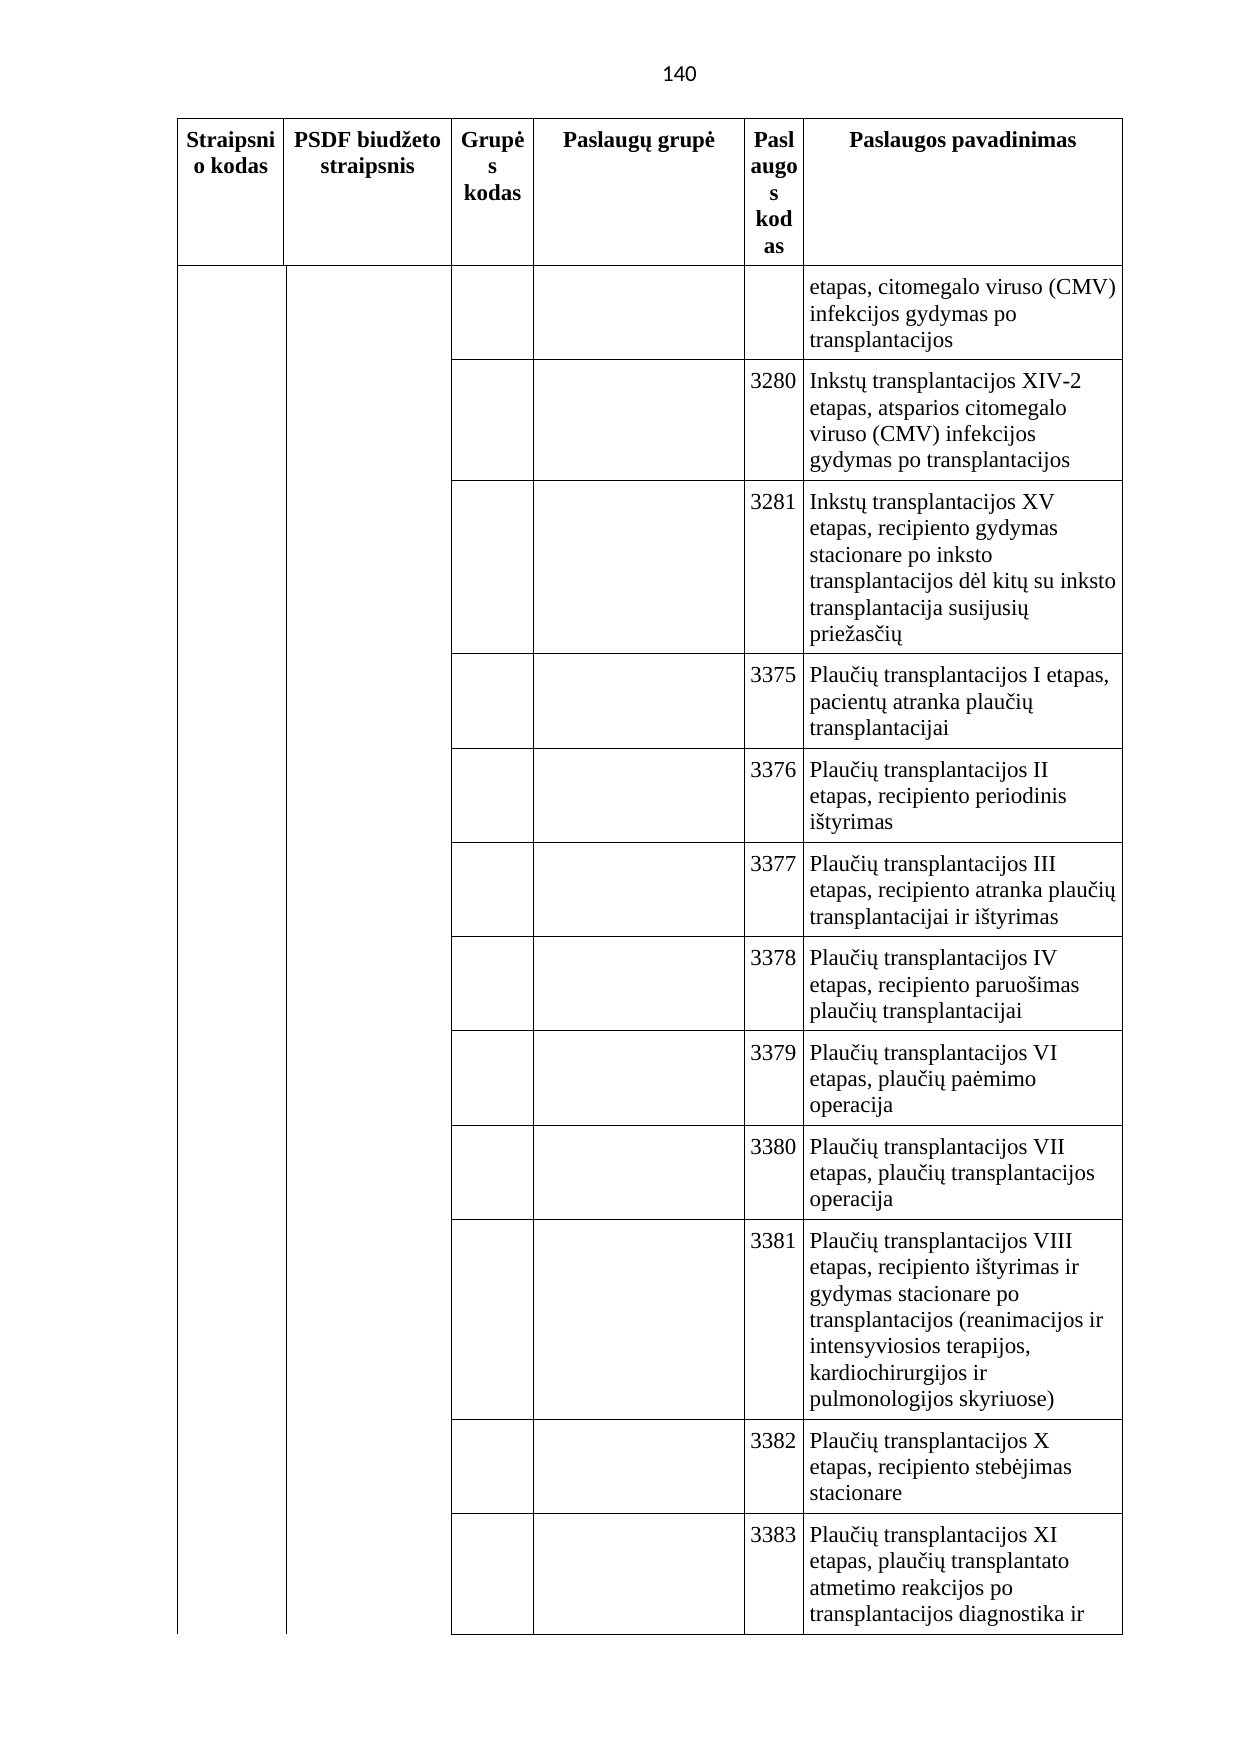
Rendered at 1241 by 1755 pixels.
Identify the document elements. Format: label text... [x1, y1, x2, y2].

table_cell [287, 1513, 451, 1633]
table_cell [287, 266, 451, 359]
table_cell [534, 843, 744, 936]
table_cell 3382 [745, 1420, 803, 1513]
table_cell Plaučių transplantacijos I etapas, pacientų atranka plaučių transplantacijai [804, 654, 1122, 748]
table_cell 3376 [745, 749, 803, 842]
table_cell 3380 [745, 1126, 803, 1219]
table_cell [534, 481, 744, 653]
table_cell [287, 748, 451, 842]
table_cell [452, 749, 533, 842]
table_cell [452, 654, 533, 748]
table_cell [452, 1126, 533, 1219]
table_cell [178, 748, 286, 842]
table_cell [178, 1030, 286, 1125]
table_cell [452, 360, 533, 480]
table_cell [452, 937, 533, 1030]
table_header Straipsnio kodas [178, 119, 283, 265]
table_cell [534, 937, 744, 1030]
table_cell [287, 936, 451, 1030]
table_cell [534, 266, 744, 359]
table_cell [534, 1514, 744, 1633]
table_cell [178, 266, 286, 359]
table_cell 3280 [745, 360, 803, 480]
table_cell [452, 481, 533, 653]
table_cell [178, 1419, 286, 1513]
table_cell [534, 360, 744, 480]
table_cell Plaučių transplantacijos XI etapas, plaučių transplantato atmetimo reakcijos po transplantacijos diagnostika ir [804, 1514, 1122, 1633]
table_cell [178, 936, 286, 1030]
table_cell [745, 266, 803, 359]
table_cell 3381 [745, 1220, 803, 1419]
table_cell 3377 [745, 843, 803, 936]
table_cell [287, 653, 451, 748]
table_cell [452, 1220, 533, 1419]
table_cell [534, 1031, 744, 1125]
table_cell [287, 1030, 451, 1125]
table_cell [287, 1219, 451, 1419]
table_header Paslaugų grupė [534, 119, 744, 265]
table_cell [452, 1031, 533, 1125]
table_cell [178, 842, 286, 936]
table_cell [452, 843, 533, 936]
table_cell Plaučių transplantacijos II etapas, recipiento periodinis ištyrimas [804, 749, 1122, 842]
table_cell [178, 1219, 286, 1419]
table_header Grupės kodas [452, 119, 533, 265]
table_cell Plaučių transplantacijos VI etapas, plaučių paėmimo operacija [804, 1031, 1122, 1125]
table_cell Plaučių transplantacijos III etapas, recipiento atranka plaučių transplantacijai ir ištyrimas [804, 843, 1122, 936]
table_cell [287, 842, 451, 936]
table_cell Plaučių transplantacijos X etapas, recipiento stebėjimas stacionare [804, 1420, 1122, 1513]
table_cell [287, 359, 451, 480]
table_cell [534, 654, 744, 748]
table_cell [534, 1126, 744, 1219]
table_cell [534, 749, 744, 842]
table_cell [534, 1420, 744, 1513]
table_cell 3379 [745, 1031, 803, 1125]
table_cell Plaučių transplantacijos VIII etapas, recipiento ištyrimas ir gydymas stacionare po transplantacijos (reanimacijos ir intensyviosios terapijos, kardiochirurgijos ir pulmonologijos skyriuose) [804, 1220, 1122, 1419]
table_header PSDF biudžeto straipsnis [284, 119, 451, 265]
table_header Paslaugos kodas [745, 119, 803, 265]
table_cell Plaučių transplantacijos IV etapas, recipiento paruošimas plaučių transplantacijai [804, 937, 1122, 1030]
table_cell 3375 [745, 654, 803, 748]
table_cell Inkstų transplantacijos XIV-2 etapas, atsparios citomegalo viruso (CMV) infekcijos gydymas po transplantacijos [804, 360, 1122, 480]
table_cell Inkstų transplantacijos XV etapas, recipiento gydymas stacionare po inksto transplantacijos dėl kitų su inksto transplantacija susijusių priežasčių [804, 481, 1122, 653]
table_cell [287, 480, 451, 653]
table_cell [178, 480, 286, 653]
table_cell [452, 266, 533, 359]
table_cell [452, 1420, 533, 1513]
table_cell etapas, citomegalo viruso (CMV) infekcijos gydymas po transplantacijos [804, 266, 1122, 359]
table_cell [178, 653, 286, 748]
table_cell [178, 1125, 286, 1219]
table_cell 3383 [745, 1514, 803, 1633]
table_cell Plaučių transplantacijos VII etapas, plaučių transplantacijos operacija [804, 1126, 1122, 1219]
table_cell [287, 1419, 451, 1513]
table_cell 3281 [745, 481, 803, 653]
table_cell [178, 1513, 286, 1633]
table_cell [287, 1125, 451, 1219]
table_cell [534, 1220, 744, 1419]
table_cell [452, 1514, 533, 1633]
table_cell 3378 [745, 937, 803, 1030]
table_cell [178, 359, 286, 480]
table_header Paslaugos pavadinimas [804, 119, 1122, 265]
